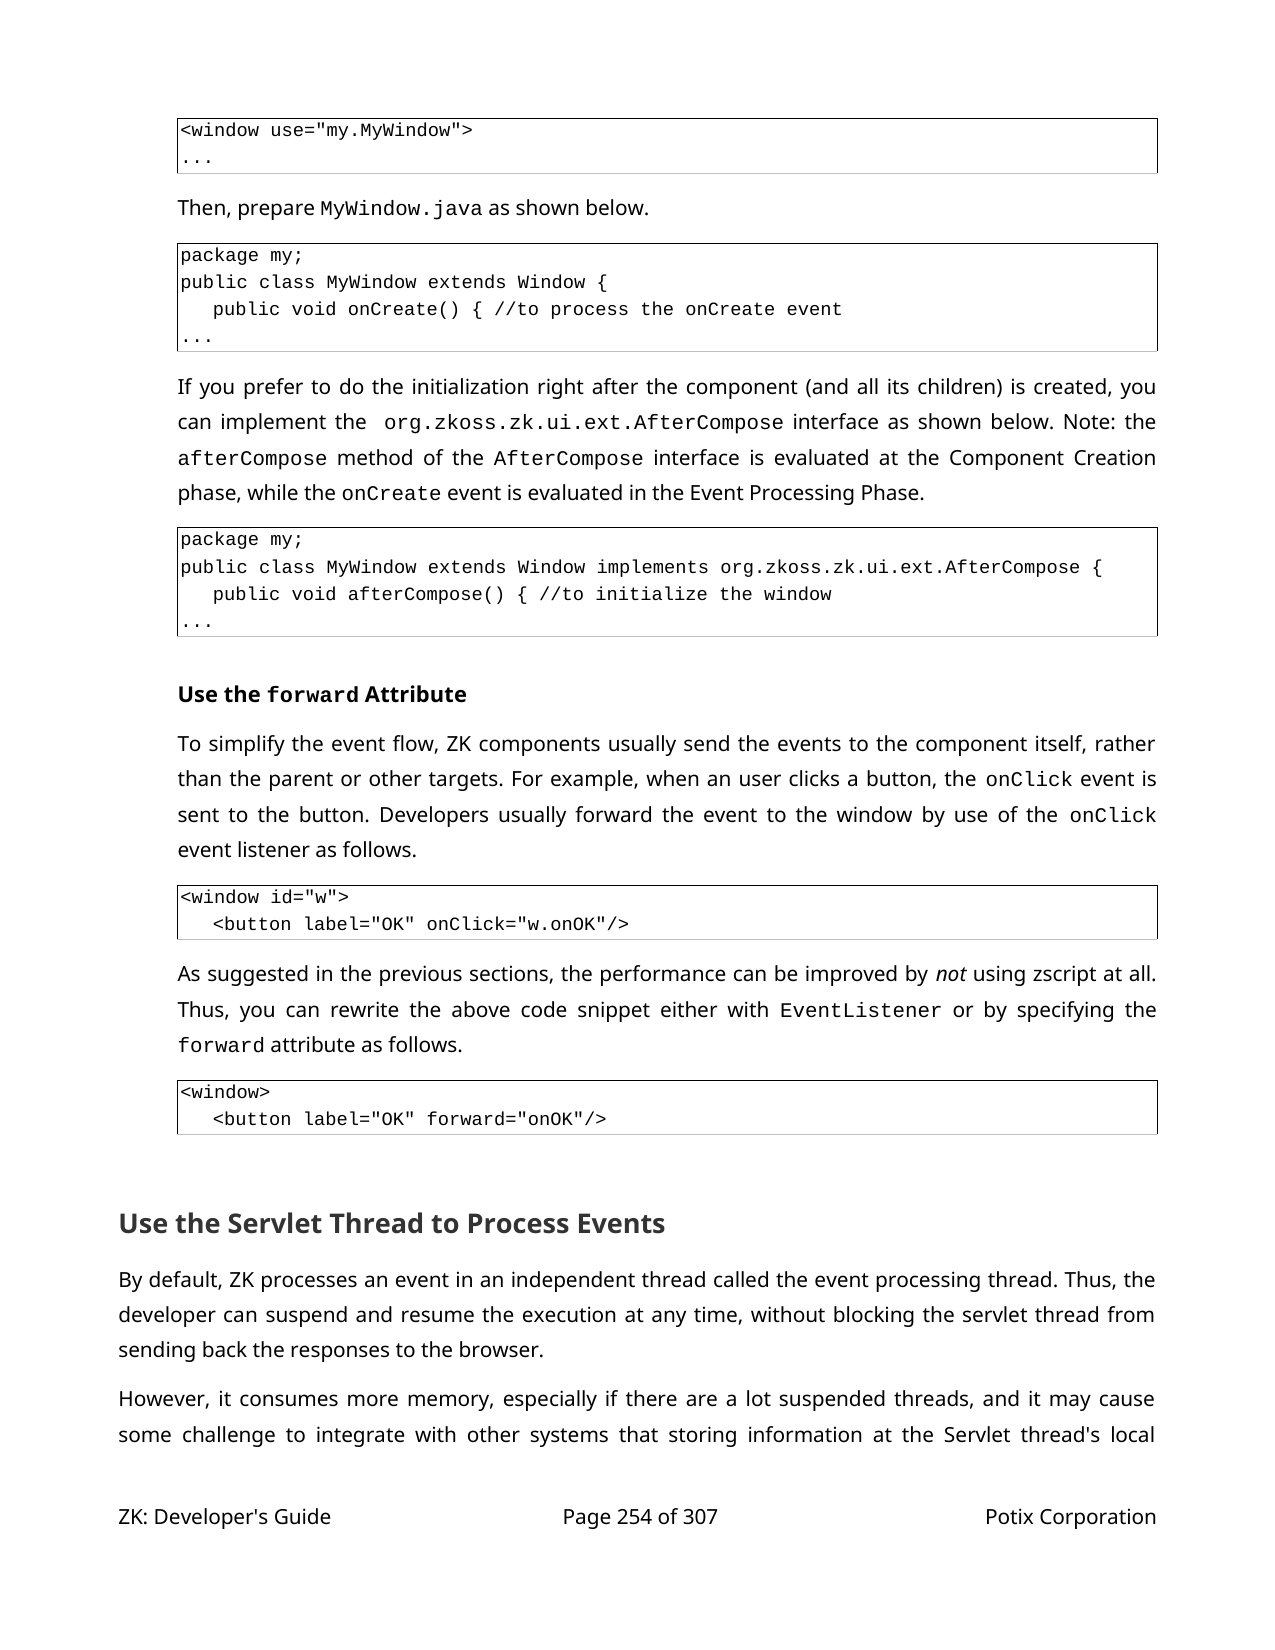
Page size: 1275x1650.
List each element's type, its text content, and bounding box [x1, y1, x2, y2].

text public void afterCompose() { //to initialize the window [178, 582, 1157, 606]
text As suggested in the previous sections, the performance can be improved by not using zscript at all. Thus, you can rewrite the above code snippet either with EventListener or by specifying the forward attribute as follows. [177, 959, 1157, 1059]
text ... [178, 609, 1157, 636]
text However, it consumes more memory, especially if there are a lot suspended threads, and it may cause some challenge to integrate with other systems that storing information at the Servlet thread's local [118, 1384, 1157, 1448]
text <button label="OK" forward="onOK"/> [178, 1107, 1157, 1134]
text To simplify the event flow, ZK components usually send the events to the component itself, rather than the parent or other targets. For example, when an user clicks a button, the onClick event is sent to the button. Developers usually forward the event to the window by use of the onClick event listener as follows. [177, 729, 1157, 864]
text public class MyWindow extends Window implements org.zkoss.zk.ui.ext.AfterCompose { [178, 554, 1157, 579]
text <window id="w"> [178, 886, 1157, 909]
text ... [178, 324, 1157, 351]
text <window use="my.MyWindow"> [178, 119, 1157, 142]
text Then, prepare MyWindow.java as shown below. [177, 193, 1157, 222]
subtitle Use the Servlet Thread to Process Events [118, 1205, 1157, 1242]
text ... [178, 145, 1157, 173]
text <button label="OK" onClick="w.onOK"/> [178, 912, 1157, 939]
text package my; [178, 244, 1157, 267]
text public void onCreate() { //to process the onCreate event [178, 297, 1157, 321]
subtitle Use the forward Attribute [177, 679, 1157, 709]
text If you prefer to do the initialization right after the component (and all its children) is created, you can implement the org.zkoss.zk.ui.ext.AfterCompose interface as shown below. Note: the afterCompose method of the AfterCompose interface is evaluated at the Component Creation phase, while the onCreate event is evaluated in the Event Processing Phase. [177, 372, 1157, 507]
text public class MyWindow extends Window { [178, 269, 1157, 294]
text <window> [178, 1081, 1157, 1104]
text By default, ZK processes an event in an independent thread called the event processing thread. Thus, the developer can suspend and resume the execution at any time, without blocking the servlet thread from sending back the responses to the browser. [118, 1265, 1157, 1364]
text package my; [178, 528, 1157, 552]
